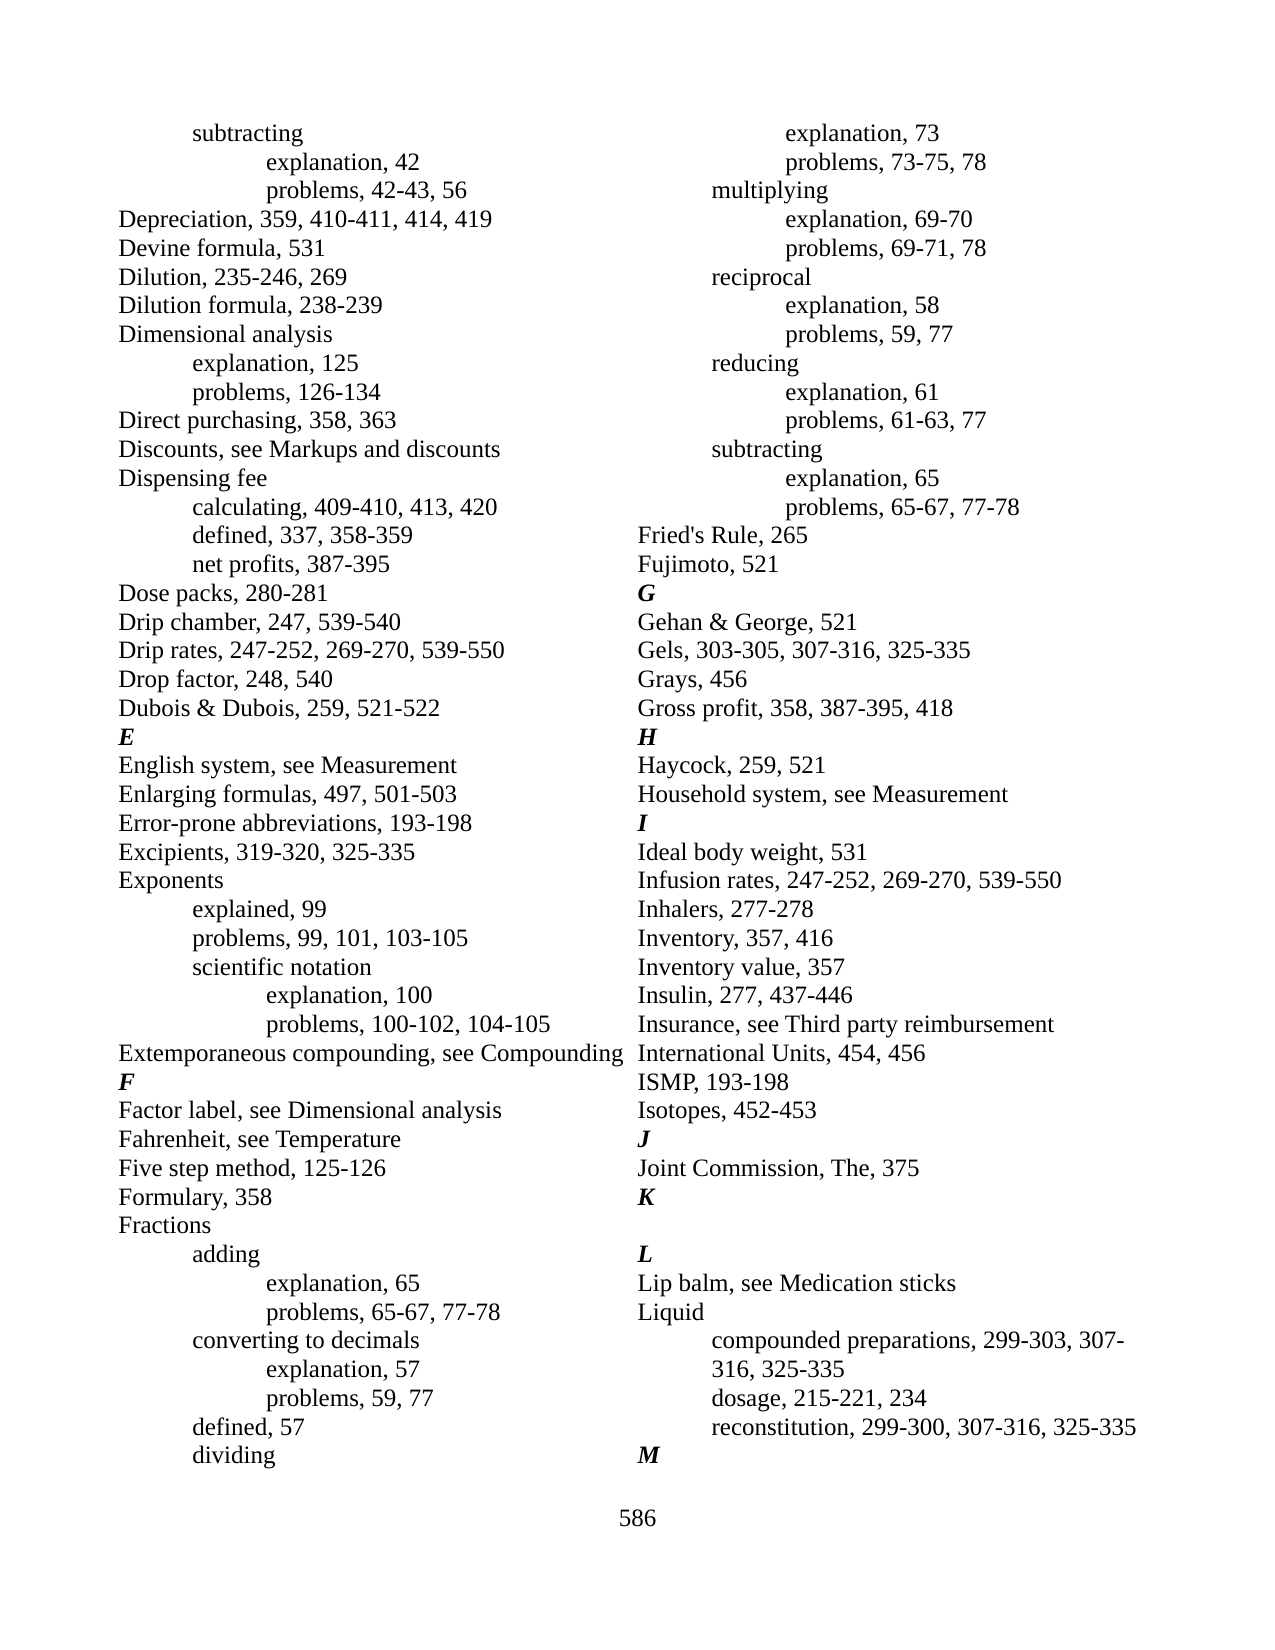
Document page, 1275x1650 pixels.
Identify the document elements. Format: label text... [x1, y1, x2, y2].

text Ideal body weight, 531 [637, 837, 1157, 866]
text Fried's Rule, 265 [637, 521, 1157, 549]
text problems, 59, 77 [785, 319, 1157, 348]
text Insurance, see Third party reimbursement [637, 1009, 1157, 1038]
text explanation, 57 [266, 1354, 637, 1383]
text Discounts, see Markups and discounts [118, 434, 637, 463]
text Dilution formula, 238-239 [118, 291, 637, 319]
text explanation, 65 [785, 463, 1157, 492]
text dosage, 215-221, 234 [711, 1383, 1157, 1412]
text Grays, 456 [637, 664, 1157, 693]
text International Units, 454, 456 [637, 1038, 1157, 1067]
text J [637, 1124, 1157, 1153]
text explanation, 42 [266, 147, 637, 176]
text E [118, 722, 637, 751]
text Dubois & Dubois, 259, 521-522 [118, 693, 637, 722]
text converting to decimals [192, 1326, 637, 1354]
text Inhalers, 277-278 [637, 894, 1157, 923]
text Drip rates, 247-252, 269-270, 539-550 [118, 636, 637, 664]
text problems, 73-75, 78 [785, 147, 1157, 176]
text dividing [192, 1441, 637, 1469]
text explanation, 61 [785, 377, 1157, 406]
text subtracting [192, 118, 637, 147]
text problems, 100-102, 104-105 [266, 1009, 637, 1038]
text problems, 126-134 [192, 377, 637, 406]
text explanation, 58 [785, 291, 1157, 319]
text problems, 69-71, 78 [785, 233, 1157, 262]
text Household system, see Measurement [637, 779, 1157, 808]
text Enlarging formulas, 497, 501-503 [118, 779, 637, 808]
text Insulin, 277, 437-446 [637, 981, 1157, 1009]
text reconstitution, 299-300, 307-316, 325-335 [711, 1412, 1157, 1441]
text L [637, 1239, 1157, 1268]
text H [637, 722, 1157, 751]
text Exponents [118, 866, 637, 894]
text net profits, 387-395 [192, 549, 637, 578]
text explanation, 65 [266, 1268, 637, 1297]
text G [637, 578, 1157, 607]
text Excipients, 319-320, 325-335 [118, 837, 637, 866]
text Direct purchasing, 358, 363 [118, 406, 637, 434]
text M [637, 1441, 1157, 1469]
text Five step method, 125-126 [118, 1153, 637, 1182]
text problems, 65-67, 77-78 [266, 1297, 637, 1326]
text reciprocal [711, 262, 1157, 291]
text Fractions [118, 1211, 637, 1239]
text ISMP, 193-198 [637, 1067, 1157, 1096]
text Fujimoto, 521 [637, 549, 1157, 578]
text problems, 61-63, 77 [785, 406, 1157, 434]
text Lip balm, see Medication sticks [637, 1268, 1157, 1297]
text defined, 337, 358-359 [192, 521, 637, 549]
text Inventory, 357, 416 [637, 923, 1157, 952]
text defined, 57 [192, 1412, 637, 1441]
text Isotopes, 452-453 [637, 1096, 1157, 1124]
text problems, 65-67, 77-78 [785, 492, 1157, 521]
text Dose packs, 280-281 [118, 578, 637, 607]
text explanation, 125 [192, 348, 637, 377]
text Drip chamber, 247, 539-540 [118, 607, 637, 636]
text Gehan & George, 521 [637, 607, 1157, 636]
text explanation, 73 [785, 118, 1157, 147]
text calculating, 409-410, 413, 420 [192, 492, 637, 521]
text reducing [711, 348, 1157, 377]
text explanation, 100 [266, 981, 637, 1009]
text Error-prone abbreviations, 193-198 [118, 808, 637, 837]
text compounded preparations, 299-303, 307-316, 325-335 [711, 1326, 1157, 1383]
text Factor label, see Dimensional analysis [118, 1096, 637, 1124]
text Dispensing fee [118, 463, 637, 492]
text Dilution, 235-246, 269 [118, 262, 637, 291]
text subtracting [711, 434, 1157, 463]
text Liquid [637, 1297, 1157, 1326]
text Gross profit, 358, 387-395, 418 [637, 693, 1157, 722]
text problems, 99, 101, 103-105 [192, 923, 637, 952]
text adding [192, 1239, 637, 1268]
text Inventory value, 357 [637, 952, 1157, 981]
text K [637, 1182, 1157, 1211]
text F [118, 1067, 637, 1096]
text Extemporaneous compounding, see Compounding [118, 1038, 637, 1067]
text Depreciation, 359, 410-411, 414, 419 [118, 204, 637, 233]
text I [637, 808, 1157, 837]
text Gels, 303-305, 307-316, 325-335 [637, 636, 1157, 664]
text explained, 99 [192, 894, 637, 923]
text Haycock, 259, 521 [637, 751, 1157, 779]
text Infusion rates, 247-252, 269-270, 539-550 [637, 866, 1157, 894]
text English system, see Measurement [118, 751, 637, 779]
text Formulary, 358 [118, 1182, 637, 1211]
text Drop factor, 248, 540 [118, 664, 637, 693]
text Fahrenheit, see Temperature [118, 1124, 637, 1153]
text scientific notation [192, 952, 637, 981]
text multiplying [711, 176, 1157, 204]
text problems, 42-43, 56 [266, 176, 637, 204]
text Dimensional analysis [118, 319, 637, 348]
text problems, 59, 77 [266, 1383, 637, 1412]
text Joint Commission, The, 375 [637, 1153, 1157, 1182]
text Devine formula, 531 [118, 233, 637, 262]
text explanation, 69-70 [785, 204, 1157, 233]
